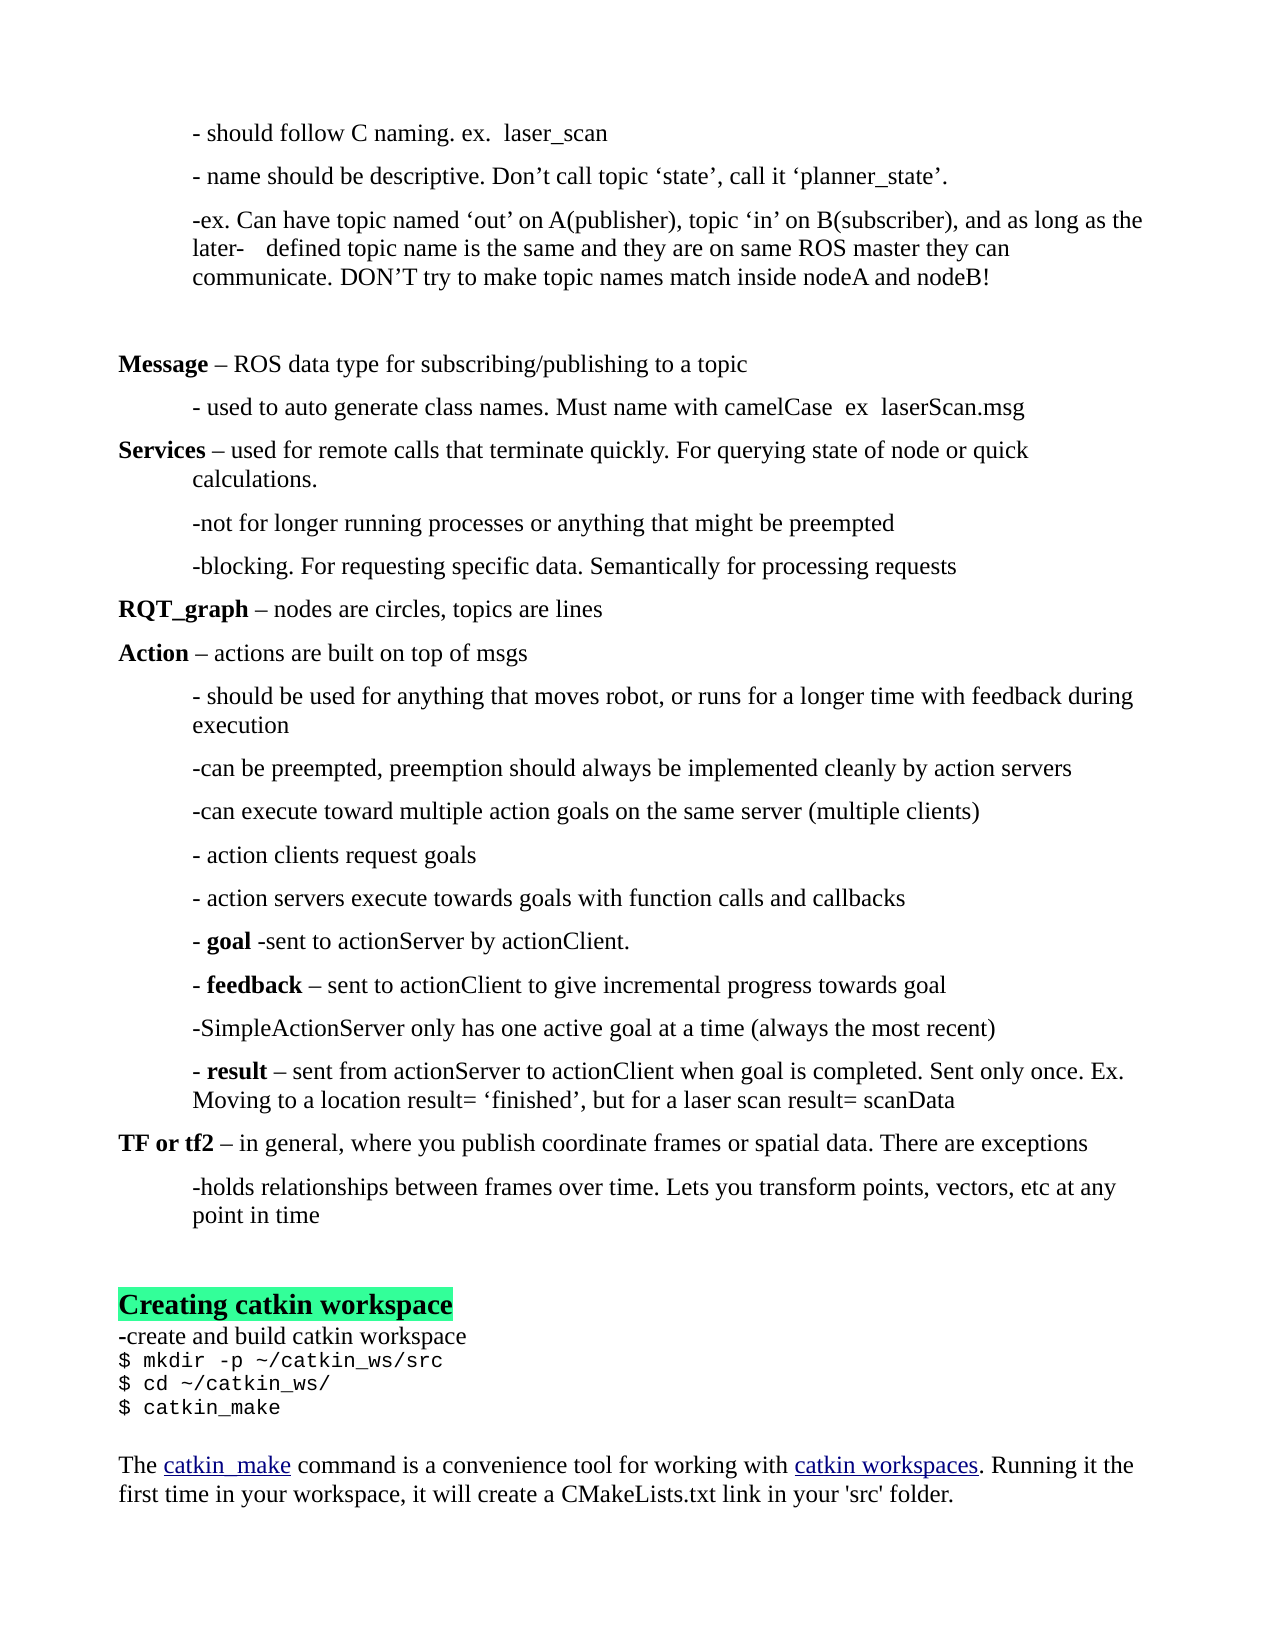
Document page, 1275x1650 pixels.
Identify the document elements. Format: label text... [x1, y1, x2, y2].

text - action servers execute towards goals with function calls and callbacks [118, 883, 1157, 912]
text - result – sent from actionServer to actionClient when goal is completed. Sent only once. Ex. Moving to a location result= ‘finished’, but for a laser scan result= scanData [118, 1056, 1157, 1114]
text -can execute toward multiple action goals on the same server (multiple clients) [118, 796, 1157, 825]
text $ cd ~/catkin_ws/ [118, 1373, 1157, 1397]
text -holds relationships between frames over time. Lets you transform points, vectors, etc at any point in time [118, 1172, 1157, 1229]
text -ex. Can have topic named ‘out’ on A(publisher), topic ‘in’ on B(subscriber), and as long as the later- defined topic name is the same and they are on same ROS master they can communicate. DON’T try to make topic names match inside nodeA and nodeB! [118, 205, 1157, 291]
text -SimpleActionServer only has one active goal at a time (always the most recent) [118, 1013, 1157, 1042]
text Services – used for remote calls that terminate quickly. For querying state of node or quick calculations. [118, 436, 1157, 493]
text -not for longer running processes or anything that might be preempted [118, 508, 1157, 536]
text -can be preempted, preemption should always be implemented cleanly by action servers [118, 753, 1157, 782]
text -blocking. For requesting specific data. Semantically for processing requests [118, 551, 1157, 580]
text The catkin_make command is a convenience tool for working with catkin workspaces. Running it the first time in your workspace, it will create a CMakeLists.txt link in your 'src' folder. [118, 1450, 1157, 1507]
text - action clients request goals [118, 840, 1157, 868]
text TF or tf2 – in general, where you publish coordinate frames or spatial data. There are exceptions [118, 1128, 1157, 1157]
text $ mkdir -p ~/catkin_ws/src [118, 1349, 1157, 1373]
text - goal -sent to actionServer by actionClient. [118, 926, 1157, 955]
text - name should be descriptive. Don’t call topic ‘state’, call it ‘planner_state’. [118, 161, 1157, 190]
text Creating catkin workspace [118, 1287, 1157, 1321]
text - should follow C naming. ex. laser_scan [118, 118, 1157, 147]
text RQT_graph – nodes are circles, topics are lines [118, 594, 1157, 623]
text - should be used for anything that moves robot, or runs for a longer time with feedback during execution [118, 681, 1157, 738]
text $ catkin_make [118, 1397, 1157, 1421]
text - used to auto generate class names. Must name with camelCase ex laserScan.msg [118, 392, 1157, 421]
text Message – ROS data type for subscribing/publishing to a topic [118, 349, 1157, 378]
text Action – actions are built on top of msgs [118, 638, 1157, 666]
text - feedback – sent to actionClient to give incremental progress towards goal [118, 970, 1157, 998]
text -create and build catkin workspace [118, 1321, 1157, 1349]
